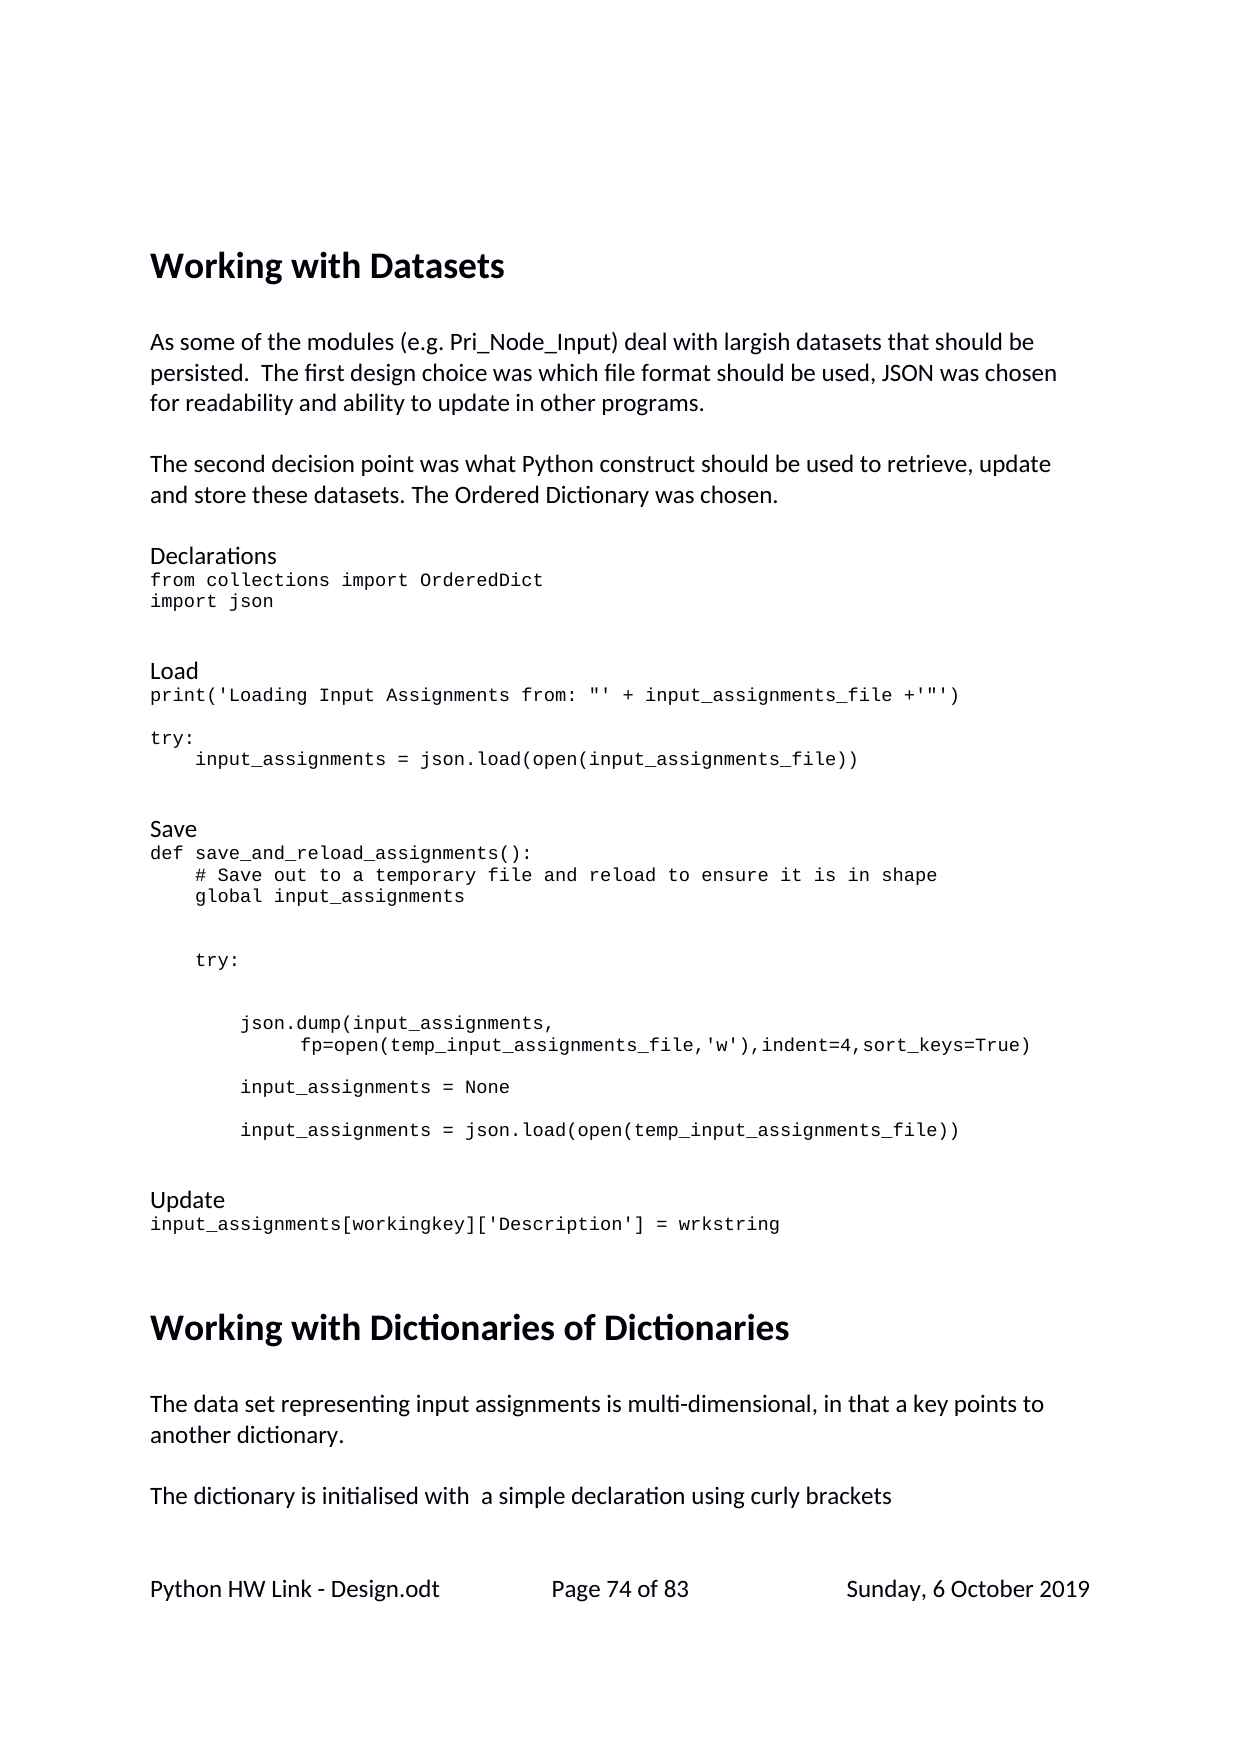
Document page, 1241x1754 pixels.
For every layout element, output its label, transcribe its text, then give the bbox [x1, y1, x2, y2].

text try: [150, 950, 1090, 972]
text # Save out to a temporary file and reload to ensure it is in shape [150, 865, 1090, 887]
text print('Loading Input Assignments from: "' + input_assignments_file +'"') [150, 686, 1090, 707]
text input_assignments = None [150, 1078, 1090, 1099]
text global input_assignments [150, 887, 1090, 908]
text As some of the modules (e.g. Pri_Node_Input) deal with largish datasets that should be persisted. The first design choice was which file format should be used, JSON was chosen for readability and ability to update in other programs. [150, 326, 1090, 418]
text The dictionary is initialised with a simple declaration using curly brackets [150, 1480, 1090, 1511]
text from collections import OrderedDict [150, 571, 1090, 592]
text try: [150, 728, 1090, 750]
text Update [150, 1184, 1090, 1214]
text Declarations [150, 540, 1090, 571]
text input_assignments = json.load(open(input_assignments_file)) [150, 750, 1090, 771]
text json.dump(input_assignments, [150, 1014, 1090, 1035]
text The data set representing input assignments is multi-dimensional, in that a key points to another dictionary. [150, 1388, 1090, 1449]
text fp=open(temp_input_assignments_file,'w'),indent=4,sort_keys=True) [150, 1035, 1090, 1057]
text import json [150, 592, 1090, 613]
subtitle Working with Dictionaries of Dictionaries [150, 1304, 1090, 1350]
text The second decision point was what Python construct should be used to retrieve, update and store these datasets. The Ordered Dictionary was chosen. [150, 448, 1090, 509]
text def save_and_reload_assignments(): [150, 844, 1090, 865]
subtitle Working with Datasets [150, 242, 1090, 287]
text Load [150, 656, 1090, 686]
text input_assignments = json.load(open(temp_input_assignments_file)) [150, 1120, 1090, 1142]
text input_assignments[workingkey]['Description'] = wrkstring [150, 1214, 1090, 1236]
text Save [150, 813, 1090, 844]
